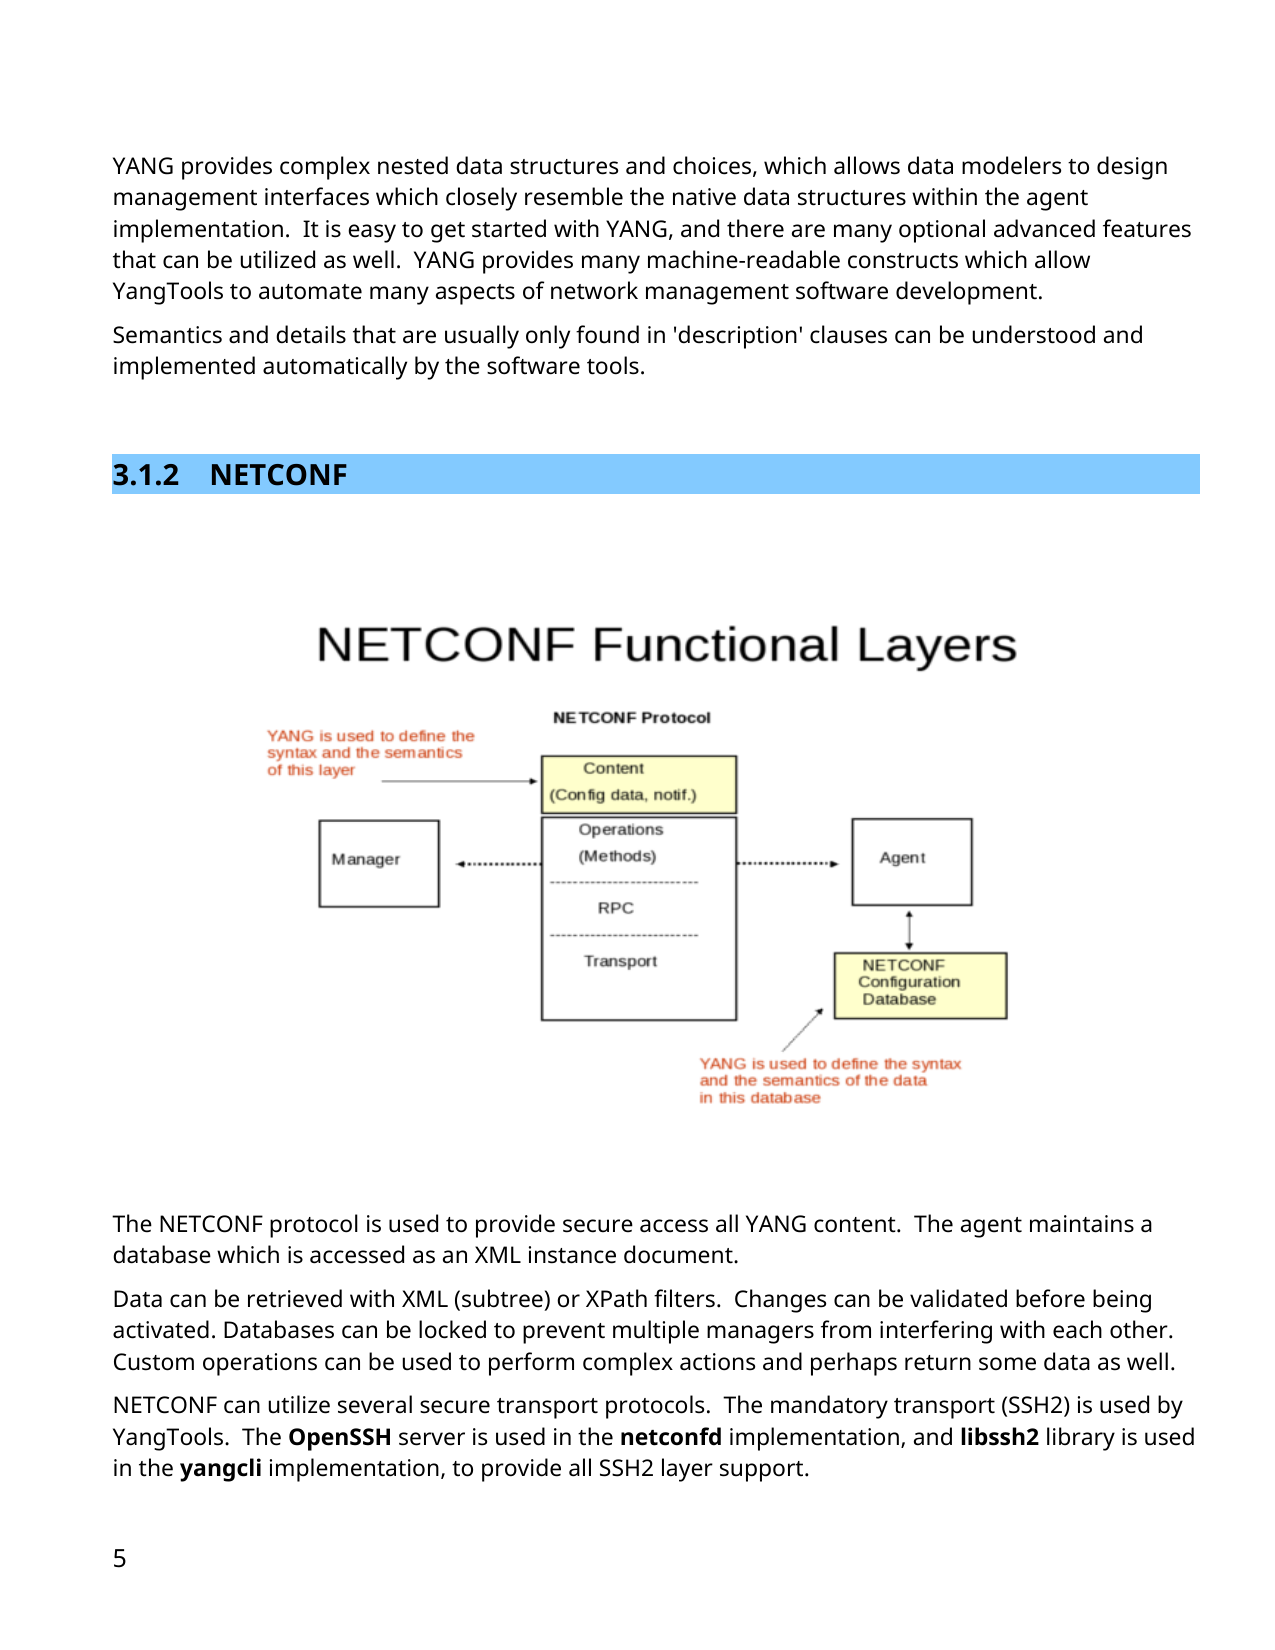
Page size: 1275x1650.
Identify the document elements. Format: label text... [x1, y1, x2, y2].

text NETCONF can utilize several secure transport protocols. The mandatory transport (SSH2) is used by YangTools. The OpenSSH server is used in the netconfd implementation, and libssh2 library is used in the yangcli implementation, to provide all SSH2 layer support. [112, 1389, 1200, 1483]
text YANG provides complex nested data structures and choices, which allows data modelers to design management interfaces which closely resemble the native data structures within the agent implementation. It is easy to get started with YANG, and there are many optional advanced features that can be utilized as well. YANG provides many machine-readable constructs which allow YangTools to automate many aspects of network management software development. [112, 150, 1200, 306]
text The NETCONF protocol is used to provide secure access all YANG content. The agent maintains a database which is accessed as an XML instance document. [112, 1208, 1200, 1271]
text Semantics and details that are usually only found in 'description' clauses can be understood and implemented automatically by the software tools. [112, 319, 1200, 381]
text Data can be retrieved with XML (subtree) or XPath filters. Changes can be validated before being activated. Databases can be locked to prevent multiple managers from interfering with each other. Custom operations can be used to perform complex actions and perhaps return some data as well. [112, 1283, 1200, 1377]
picture [223, 566, 1089, 1165]
subtitle NETCONF [112, 454, 1200, 494]
